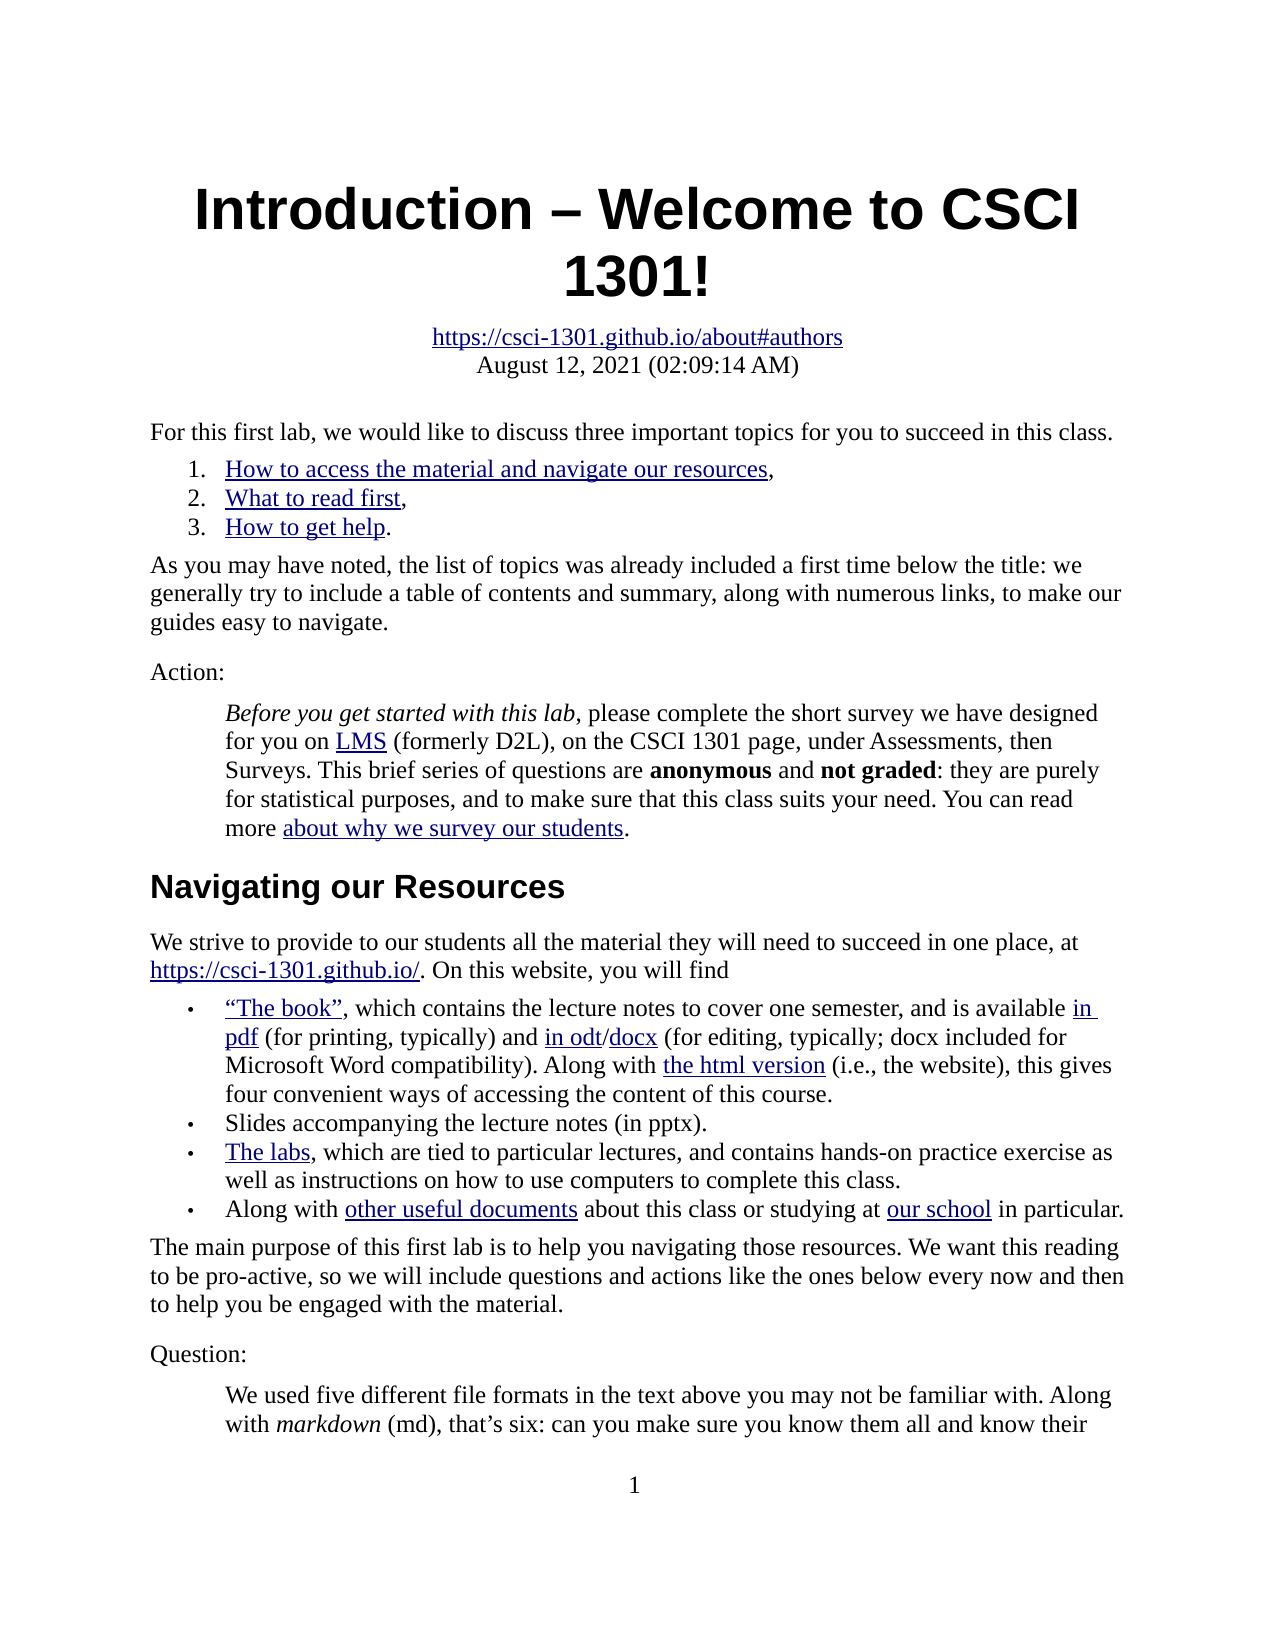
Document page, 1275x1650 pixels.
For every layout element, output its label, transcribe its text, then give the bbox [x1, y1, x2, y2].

text Before you get started with this lab, please complete the short survey we have designed for you on LMS (formerly D2L), on the CSCI 1301 page, under Assessments, then Surveys. This brief series of questions are anonymous and not graded: they are purely for statistical purposes, and to make sure that this class suits your need. You can read more about why we survey our students. [225, 698, 1125, 841]
text The main purpose of this first lab is to help you navigating those resources. We want this reading to be pro-active, so we will include questions and actions like the ones below every now and then to help you be engaged with the material. [150, 1232, 1125, 1318]
text https://csci-1301.github.io/about#authors [150, 322, 1125, 350]
text Question: [150, 1339, 1125, 1368]
list The labs, which are tied to particular lectures, and contains hands-on practice exercise as well as instructions on how to use computers to complete this class. [187, 1137, 1125, 1194]
list Along with other useful documents about this class or studying at our school in particular. [187, 1194, 1125, 1223]
list Slides accompanying the lecture notes (in pptx). [187, 1108, 1125, 1137]
text As you may have noted, the list of topics was already included a first time below the title: we generally try to include a table of contents and summary, along with numerous links, to make our guides easy to navigate. [150, 550, 1125, 636]
text August 12, 2021 (02:09:14 AM) [150, 350, 1125, 379]
text Action: [150, 657, 1125, 686]
list How to access the material and navigate our resources, [187, 454, 1125, 483]
list What to read first, [187, 483, 1125, 512]
list “The book”, which contains the lecture notes to cover one semester, and is available in pdf (for printing, typically) and in odt/docx (for editing, typically; docx included for Microsoft Word compatibility). Along with the html version (i.e., the website), this gives four convenient ways of accessing the content of this course. [187, 993, 1125, 1108]
subtitle Navigating our Resources [150, 866, 1125, 905]
text We strive to provide to our students all the material they will need to succeed in one place, at https://csci-1301.github.io/. On this website, you will find [150, 927, 1125, 984]
list How to get help. [187, 512, 1125, 541]
title Introduction – Welcome to CSCI 1301! [150, 175, 1125, 309]
text For this first lab, we would like to discuss three important topics for you to succeed in this class. [150, 417, 1125, 446]
text We used five different file formats in the text above you may not be familiar with. Along with markdown (md), that’s six: can you make sure you know them all and know their [225, 1380, 1125, 1437]
